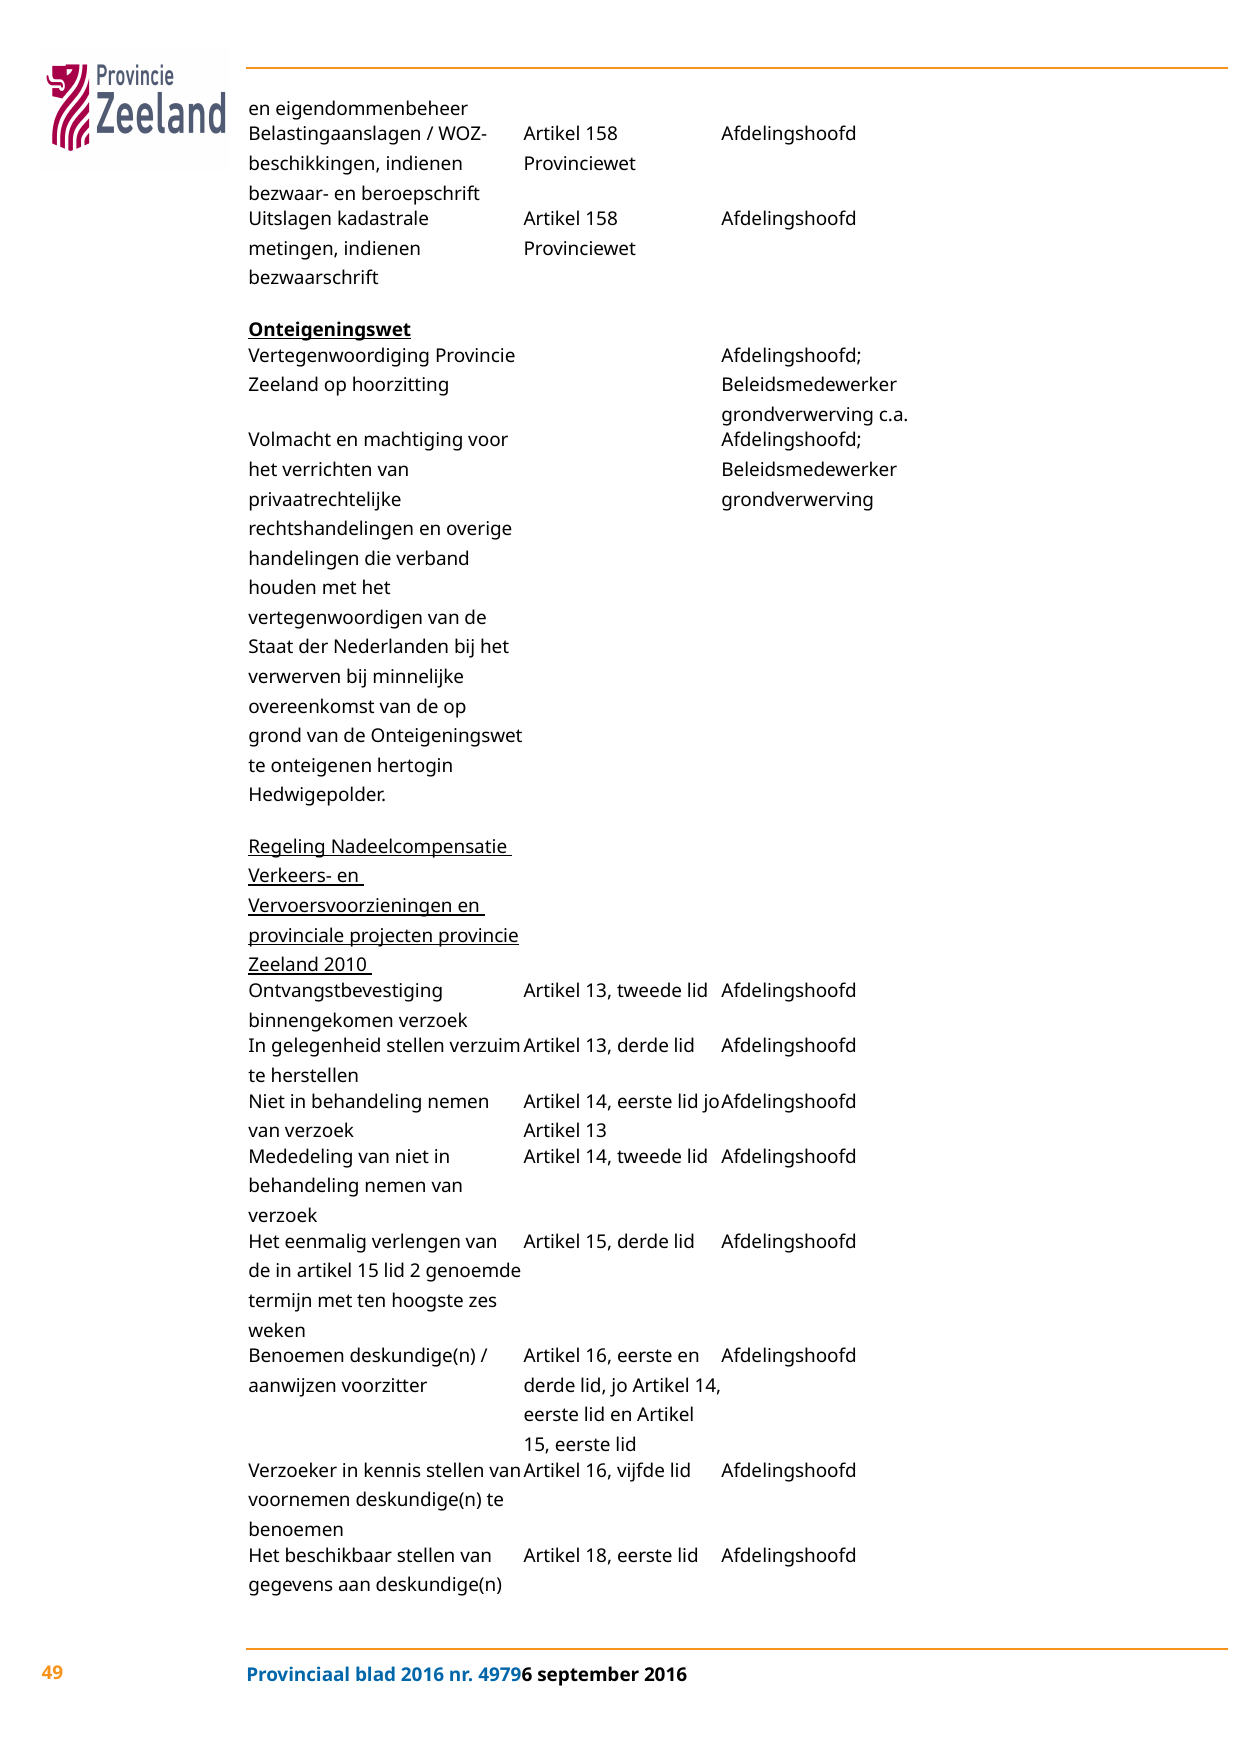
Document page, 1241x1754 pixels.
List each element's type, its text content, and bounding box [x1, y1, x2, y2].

table_cell Afdelingshoofd [721, 1228, 919, 1342]
table_cell Artikel 15, derde lid [523, 1228, 721, 1342]
table_cell Artikel 14, eerste lid jo Artikel 13 [523, 1088, 721, 1143]
table_cell [248, 290, 523, 316]
table_cell [721, 833, 919, 977]
table_cell [919, 977, 1152, 1032]
table_cell Afdelingshoofd [721, 1542, 919, 1597]
table_cell Ontvangstbevestiging binnengekomen verzoek [248, 977, 523, 1032]
table_cell Afdelingshoofd [721, 1143, 919, 1228]
table_cell Mededeling van niet in behandeling nemen van verzoek [248, 1143, 523, 1228]
table_cell Afdelingshoofd [721, 1088, 919, 1143]
table_cell [919, 121, 1152, 205]
table_cell Het eenmalig verlengen van de in artikel 15 lid 2 genoemde termijn met ten hoogste zes weken [248, 1228, 523, 1342]
table_cell [919, 205, 1152, 290]
table_cell [523, 833, 721, 977]
table_cell Afdelingshoofd; Beleidsmedewerker grondverwerving c.a. [721, 342, 919, 427]
table_cell [919, 1343, 1152, 1457]
table_cell In gelegenheid stellen verzuim te herstellen [248, 1033, 523, 1088]
table_cell Afdelingshoofd [721, 1457, 919, 1542]
table_cell [919, 1143, 1152, 1228]
table_cell Artikel 158 Provinciewet [523, 121, 721, 205]
table_cell Niet in behandeling nemen van verzoek [248, 1088, 523, 1143]
table_cell Artikel 18, eerste lid [523, 1542, 721, 1597]
table_cell [919, 1542, 1152, 1597]
table_cell Benoemen deskundige(n) / aanwijzen voorzitter [248, 1343, 523, 1457]
table_cell Volmacht en machtiging voor het verrichten van privaatrechtelijke rechtshandelingen en overige handelingen die verband houden met het vertegenwoordigen van de Staat der Nederlanden bij het verwerven bij minnelijke overeenkomst van de op grond van de Onteigeningswet te onteigenen hertogin Hedwigepolder. [248, 427, 523, 807]
table_cell Afdelingshoofd; Beleidsmedewerker grondverwerving [721, 427, 919, 807]
table_cell [919, 1228, 1152, 1342]
table_cell [919, 1033, 1152, 1088]
table_cell Het beschikbaar stellen van gegevens aan deskundige(n) [248, 1542, 523, 1597]
table_cell [523, 808, 721, 833]
table_cell [721, 808, 919, 833]
table_cell [919, 342, 1152, 427]
table_cell Artikel 16, eerste en derde lid, jo Artikel 14, eerste lid en Artikel 15, eerste lid [523, 1343, 721, 1457]
table_cell Artikel 16, vijfde lid [523, 1457, 721, 1542]
table_cell [721, 95, 919, 121]
table_cell Artikel 13, tweede lid [523, 977, 721, 1032]
table_cell [523, 95, 721, 121]
table_cell [721, 290, 919, 316]
table_cell Onteigeningswet [248, 316, 523, 342]
table_cell Verzoeker in kennis stellen van voornemen deskundige(n) te benoemen [248, 1457, 523, 1542]
table_cell en eigendommenbeheer [248, 95, 523, 121]
table_cell Vertegenwoordiging Provincie Zeeland op hoorzitting [248, 342, 523, 427]
table_cell [919, 427, 1152, 807]
table_cell [248, 808, 523, 833]
table_cell Afdelingshoofd [721, 121, 919, 205]
table_cell [721, 316, 919, 342]
table_cell [919, 316, 1152, 342]
table_cell [919, 95, 1152, 121]
table_cell [523, 427, 721, 807]
table_cell Afdelingshoofd [721, 205, 919, 290]
table_cell [919, 833, 1152, 977]
picture [41, 47, 231, 172]
table_cell [919, 808, 1152, 833]
table_cell Uitslagen kadastrale metingen, indienen bezwaarschrift [248, 205, 523, 290]
table_cell Artikel 13, derde lid [523, 1033, 721, 1088]
table_cell [919, 290, 1152, 316]
table_cell Afdelingshoofd [721, 977, 919, 1032]
table_cell Belastingaanslagen / WOZ-beschikkingen, indienen bezwaar- en beroepschrift [248, 121, 523, 205]
table_cell [523, 290, 721, 316]
table_cell Artikel 14, tweede lid [523, 1143, 721, 1228]
table_cell Afdelingshoofd [721, 1343, 919, 1457]
table_cell Regeling Nadeelcompensatie Verkeers- en Vervoersvoorzieningen en provinciale projecten provincie Zeeland 2010 [248, 833, 523, 977]
table_cell [523, 316, 721, 342]
table_cell [919, 1088, 1152, 1143]
table_cell [523, 342, 721, 427]
table_cell Artikel 158 Provinciewet [523, 205, 721, 290]
table_cell Afdelingshoofd [721, 1033, 919, 1088]
table_cell [919, 1457, 1152, 1542]
